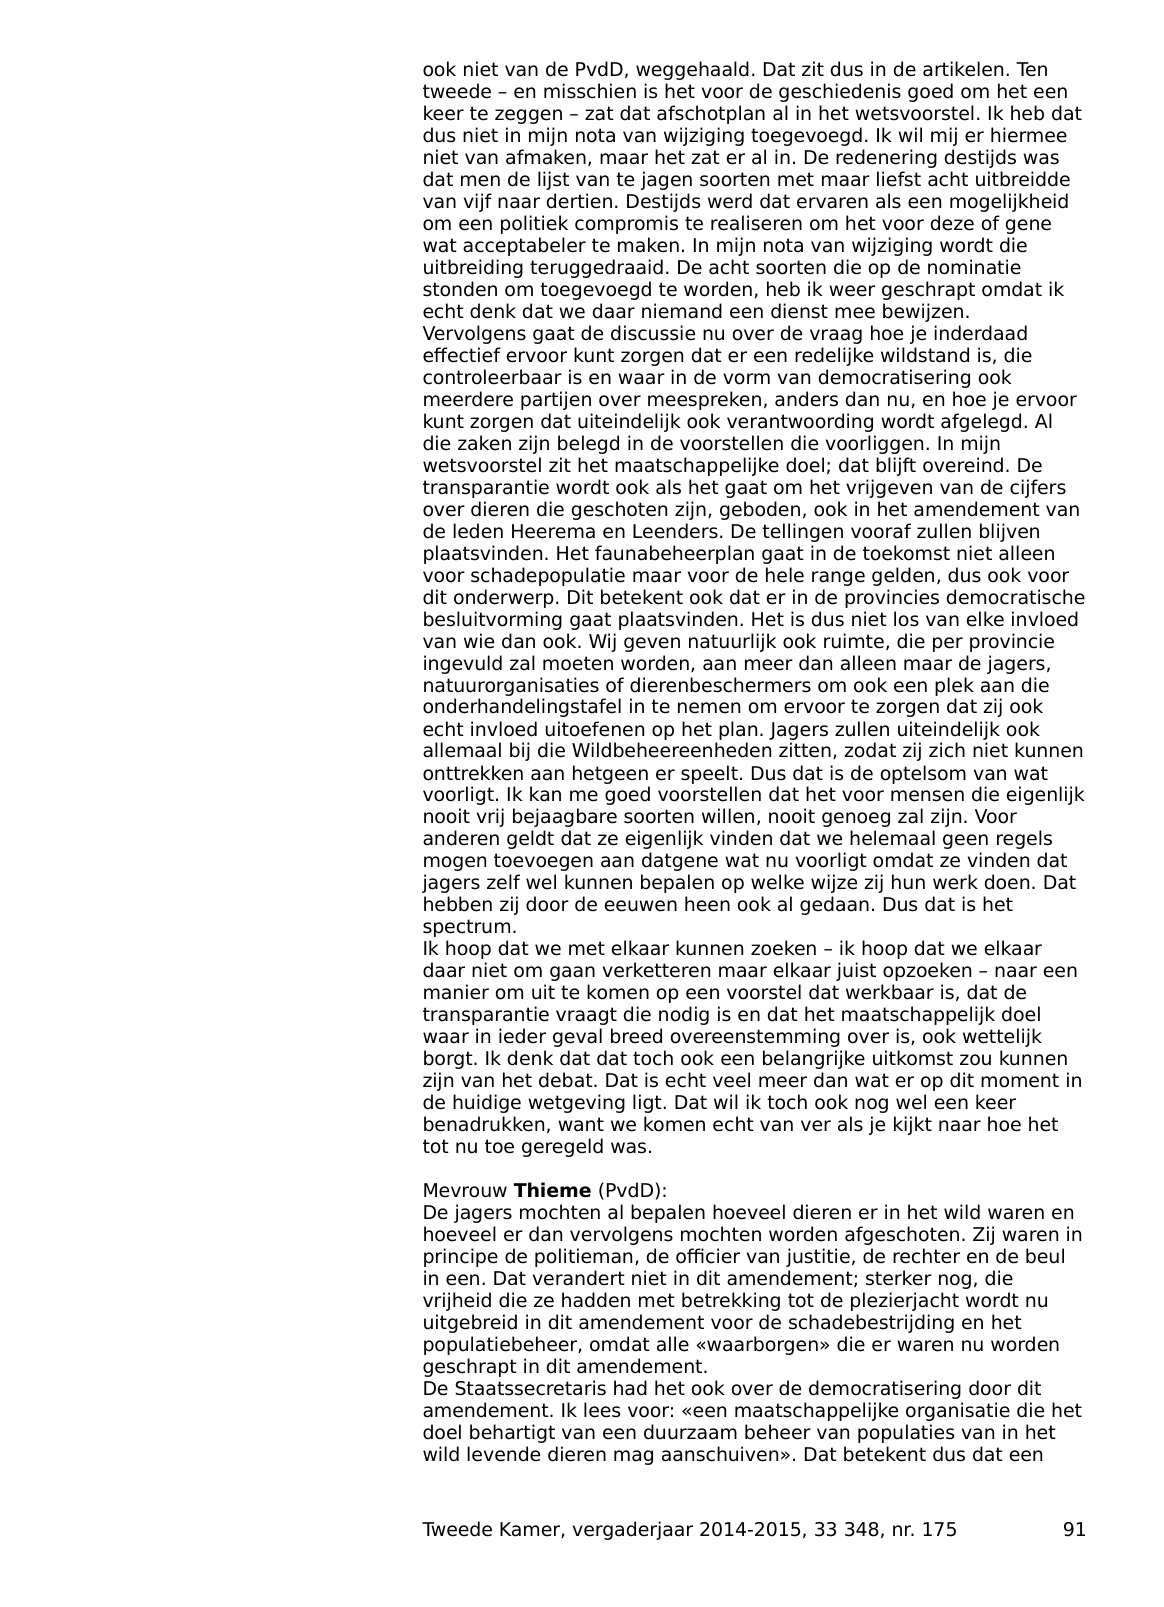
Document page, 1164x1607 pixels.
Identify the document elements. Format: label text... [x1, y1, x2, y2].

text De Staatssecretaris had het ook over de democratisering door dit amendement. Ik lees voor: «een maatschappelijke organisatie die het doel behartigt van een duurzaam beheer van populaties van in het wild levende dieren mag aanschuiven». Dat betekent dus dat een [422, 1378, 1087, 1466]
text De jagers mochten al bepalen hoeveel dieren er in het wild waren en hoeveel er dan vervolgens mochten worden afgeschoten. Zij waren in principe de politieman, de officier van justitie, de rechter en de beul in een. Dat verandert niet in dit amendement; sterker nog, die vrijheid die ze hadden met betrekking tot de plezierjacht wordt nu uitgebreid in dit amendement voor de schadebestrijding en het populatiebeheer, omdat alle «waarborgen» die er waren nu worden geschrapt in dit amendement. [422, 1202, 1087, 1378]
text Mevrouw Thieme (PvdD): [422, 1180, 1087, 1202]
text Vervolgens gaat de discussie nu over de vraag hoe je inderdaad effectief ervoor kunt zorgen dat er een redelijke wildstand is, die controleerbaar is en waar in de vorm van democratisering ook meerdere partijen over meespreken, anders dan nu, en hoe je ervoor kunt zorgen dat uiteindelijk ook verantwoording wordt afgelegd. Al die zaken zijn belegd in de voorstellen die voorliggen. In mijn wetsvoorstel zit het maatschappelijke doel; dat blijft overeind. De transparantie wordt ook als het gaat om het vrijgeven van de cijfers over dieren die geschoten zijn, geboden, ook in het amendement van de leden Heerema en Leenders. De tellingen vooraf zullen blijven plaatsvinden. Het faunabeheerplan gaat in de toekomst niet alleen voor schadepopulatie maar voor de hele range gelden, dus ook voor dit onderwerp. Dit betekent ook dat er in de provincies democratische besluitvorming gaat plaatsvinden. Het is dus niet los van elke invloed van wie dan ook. Wij geven natuurlijk ook ruimte, die per provincie ingevuld zal moeten worden, aan meer dan alleen maar de jagers, natuurorganisaties of dierenbeschermers om ook een plek aan die onderhandelingstafel in te nemen om ervoor te zorgen dat zij ook echt invloed uitoefenen op het plan. Jagers zullen uiteindelijk ook allemaal bij die Wildbeheereenheden zitten, zodat zij zich niet kunnen onttrekken aan hetgeen er speelt. Dus dat is de optelsom van wat voorligt. Ik kan me goed voorstellen dat het voor mensen die eigenlijk nooit vrij bejaagbare soorten willen, nooit genoeg zal zijn. Voor anderen geldt dat ze eigenlijk vinden dat we helemaal geen regels mogen toevoegen aan datgene wat nu voorligt omdat ze vinden dat jagers zelf wel kunnen bepalen op welke wijze zij hun werk doen. Dat hebben zij door de eeuwen heen ook al gedaan. Dus dat is het spectrum. [422, 323, 1087, 938]
text ook niet van de PvdD, weggehaald. Dat zit dus in de artikelen. Ten tweede – en misschien is het voor de geschiedenis goed om het een keer te zeggen – zat dat afschotplan al in het wetsvoorstel. Ik heb dat dus niet in mijn nota van wijziging toegevoegd. Ik wil mij er hiermee niet van afmaken, maar het zat er al in. De redenering destijds was dat men de lijst van te jagen soorten met maar liefst acht uitbreidde van vijf naar dertien. Destijds werd dat ervaren als een mogelijkheid om een politiek compromis te realiseren om het voor deze of gene wat acceptabeler te maken. In mijn nota van wijziging wordt die uitbreiding teruggedraaid. De acht soorten die op de nominatie stonden om toegevoegd te worden, heb ik weer geschrapt omdat ik echt denk dat we daar niemand een dienst mee bewijzen. [422, 59, 1087, 323]
text Ik hoop dat we met elkaar kunnen zoeken – ik hoop dat we elkaar daar niet om gaan verketteren maar elkaar juist opzoeken – naar een manier om uit te komen op een voorstel dat werkbaar is, dat de transparantie vraagt die nodig is en dat het maatschappelijk doel waar in ieder geval breed overeenstemming over is, ook wettelijk borgt. Ik denk dat dat toch ook een belangrijke uitkomst zou kunnen zijn van het debat. Dat is echt veel meer dan wat er op dit moment in de huidige wetgeving ligt. Dat wil ik toch ook nog wel een keer benadrukken, want we komen echt van ver als je kijkt naar hoe het tot nu toe geregeld was. [422, 938, 1087, 1158]
